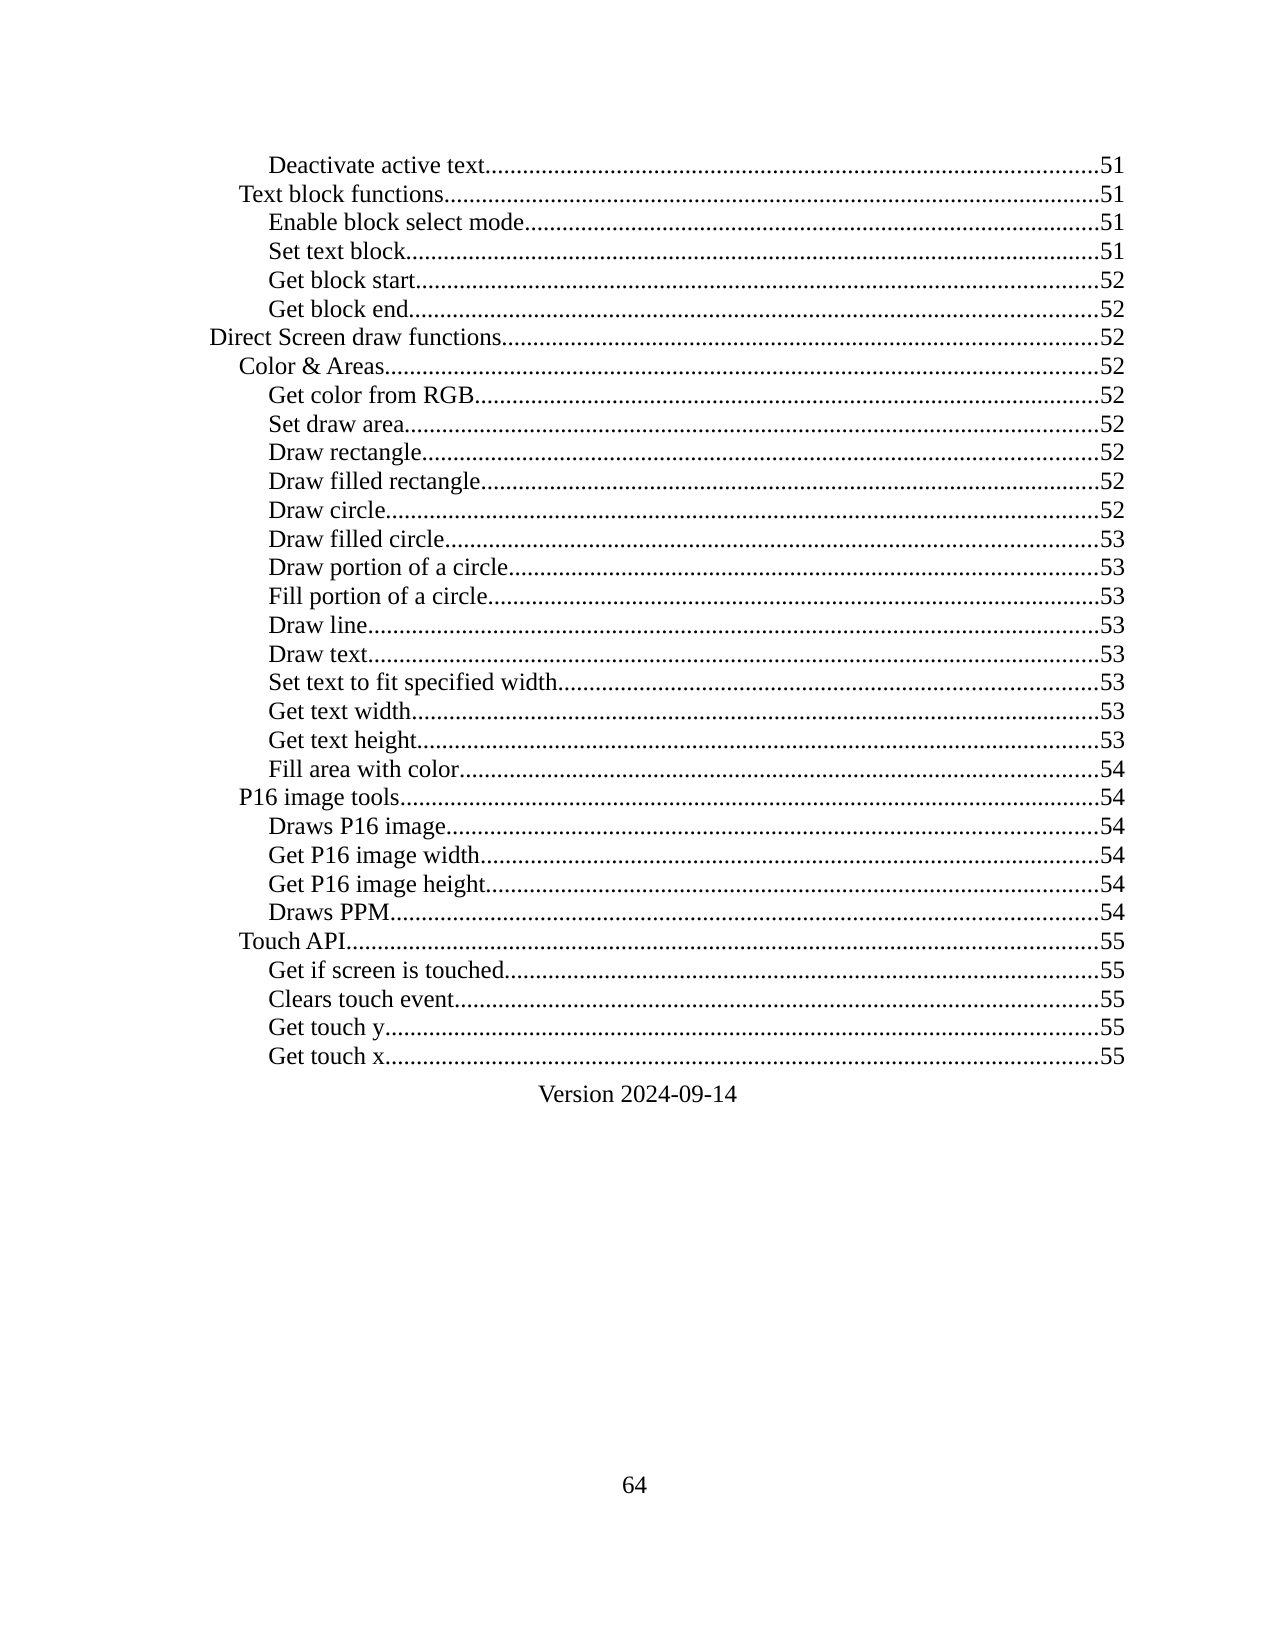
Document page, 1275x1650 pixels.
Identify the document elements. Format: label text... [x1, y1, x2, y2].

text Get block start 52 [268, 265, 1125, 294]
text Get text height 53 [268, 725, 1125, 754]
text Draw portion of a circle 53 [268, 552, 1125, 581]
text Direct Screen draw functions 52 [209, 322, 1125, 351]
text Touch API 55 [238, 926, 1125, 955]
text Get block end 52 [268, 294, 1125, 322]
text Draw rectangle 52 [268, 437, 1125, 466]
text Draw line 53 [268, 610, 1125, 639]
text Text block functions 51 [238, 179, 1125, 207]
text Get touch y 55 [268, 1012, 1125, 1041]
text Set draw area 52 [268, 409, 1125, 437]
text Draw filled circle 53 [268, 524, 1125, 552]
text Version 2024-09-14 [150, 1079, 1125, 1108]
text Enable block select mode 51 [268, 207, 1125, 236]
text Set text block 51 [268, 236, 1125, 265]
text Get P16 image width 54 [268, 840, 1125, 869]
text Draws P16 image 54 [268, 811, 1125, 840]
text Deactivate active text 51 [268, 150, 1125, 179]
text Get if screen is touched 55 [268, 955, 1125, 984]
text P16 image tools 54 [238, 782, 1125, 811]
text Clears touch event 55 [268, 984, 1125, 1012]
text Get color from RGB 52 [268, 380, 1125, 409]
text Draws PPM 54 [268, 897, 1125, 926]
text Fill portion of a circle 53 [268, 581, 1125, 610]
text Draw filled rectangle 52 [268, 466, 1125, 495]
text Color & Areas 52 [238, 351, 1125, 380]
text Fill area with color 54 [268, 754, 1125, 782]
text Draw text 53 [268, 639, 1125, 667]
text Get touch x 55 [268, 1041, 1125, 1070]
text Draw circle 52 [268, 495, 1125, 524]
text Get text width 53 [268, 696, 1125, 725]
text Get P16 image height 54 [268, 869, 1125, 897]
text Set text to fit specified width 53 [268, 667, 1125, 696]
